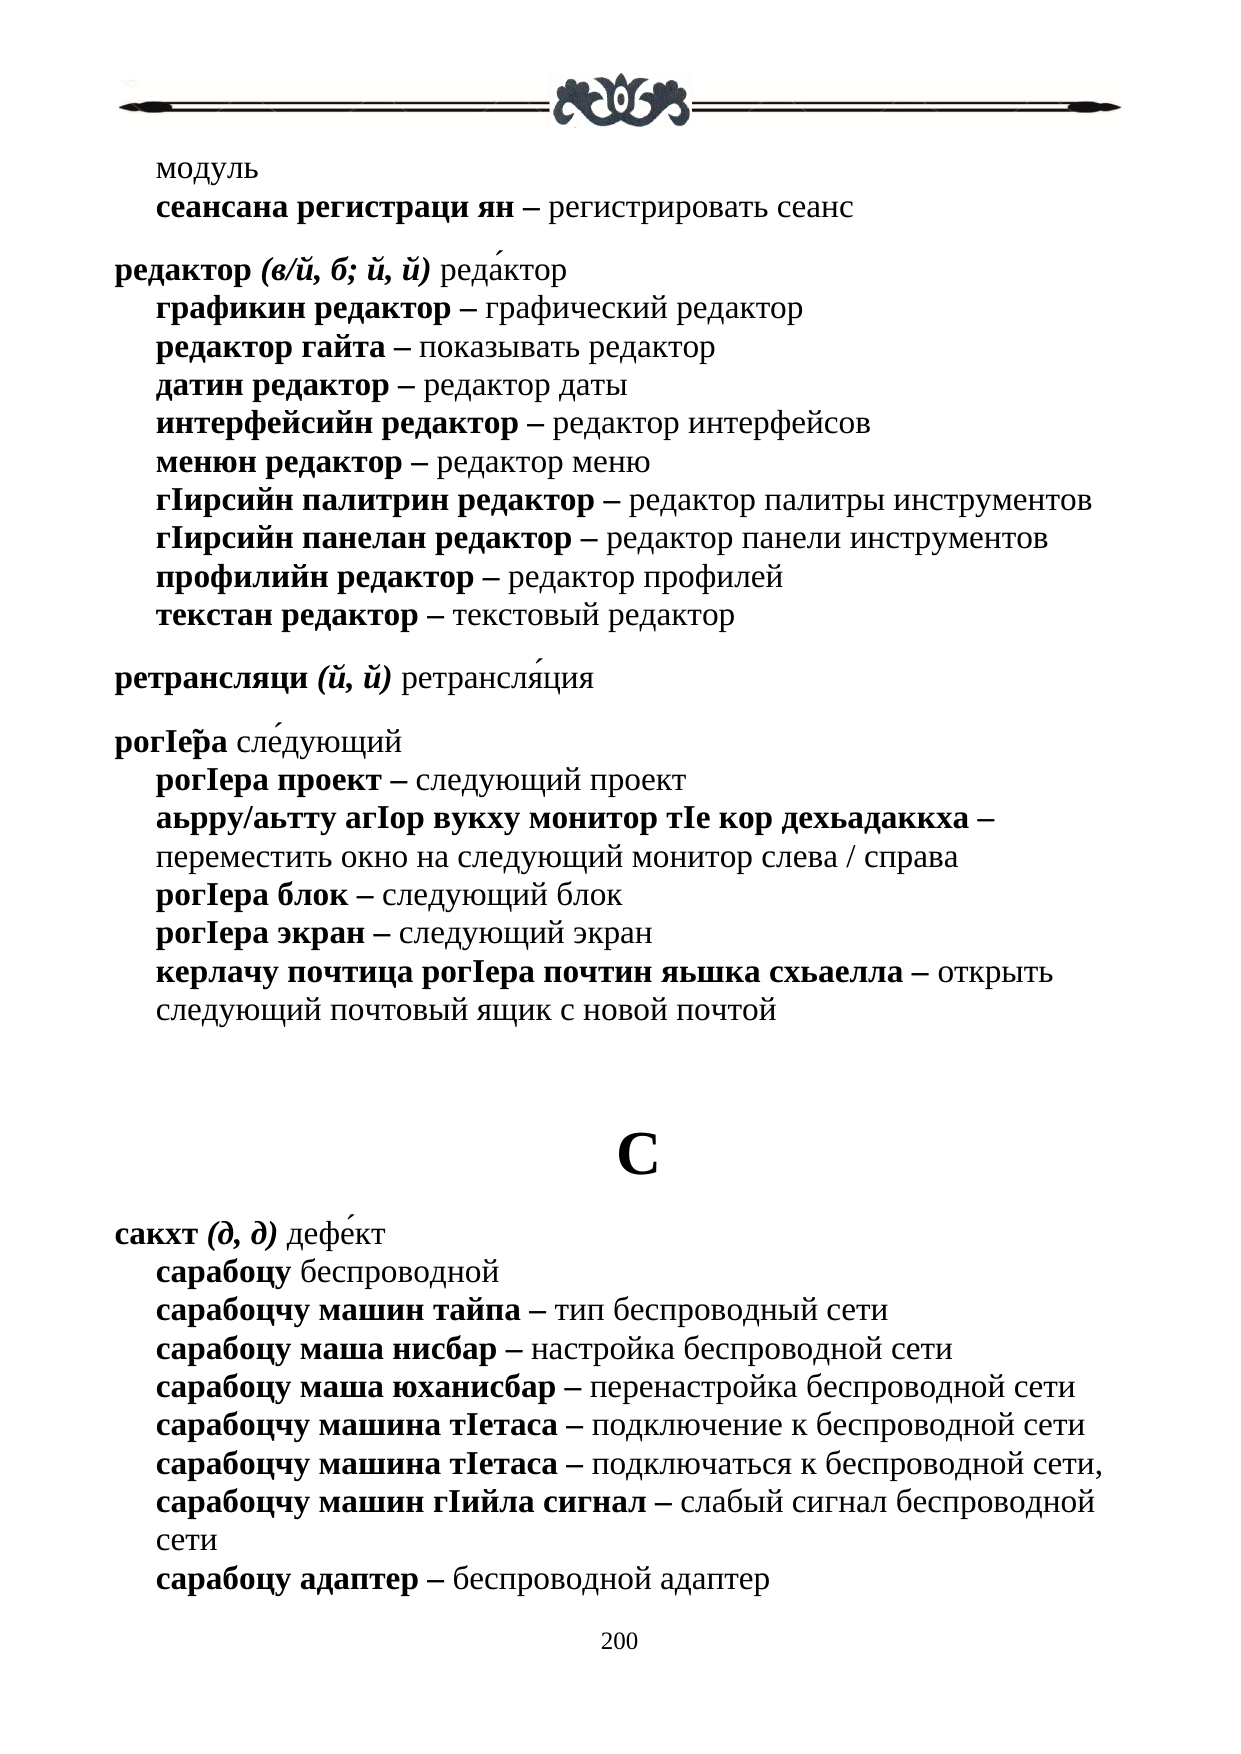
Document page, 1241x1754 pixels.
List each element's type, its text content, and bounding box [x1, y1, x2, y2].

text ретрансляци (й, й) ретрансля́ция [114, 658, 1122, 696]
text модуль сеансана регистраци ян – регистрировать сеанс [114, 148, 1122, 224]
text редактор (в/й, б; й, й) реда́ктор графикин редактор – графический редактор редактор гайта – показывать редактор датин редактор – редактор даты интерфейсийн редактор – редактор интерфейсов менюн редактор – редактор меню гIирсийн палитрин редактор – редактор палитры инструментов гIирсийн панелан редактор – редактор панели инструментов профилийн редактор – редактор профилей текстан редактор – текстовый редактор [114, 249, 1122, 633]
text рогIе̃ра сле́дующий рогIера проект – следующий проект аьрру/аьтту агIор вукху монитор тIе кор дехьадаккха – переместить окно на следующий монитор слева / справа рогIера блок – следующий блок рогIера экран – следующий экран керлачу почтица рогIера почтин яьшка схьаелла – открыть следующий почтовый ящик с новой почтой [114, 721, 1122, 1028]
text С [156, 1116, 1122, 1188]
text сакхт (д, д) дефе́кт сарабоцу беспроводной сарабоцчу машин тайпа – тип беспроводный сети сарабоцу маша нисбар – настройка беспроводной сети сарабоцу маша юханисбар – перенастройка беспроводной сети сарабоцчу машина тIетаса – подключение к беспроводной сети сарабоцчу машина тIетаса – подключаться к беспроводной сети, сарабоцчу машин гIийла сигнал – слабый сигнал беспроводной сети сарабоцу адаптер – беспроводной адаптер [114, 1213, 1122, 1596]
